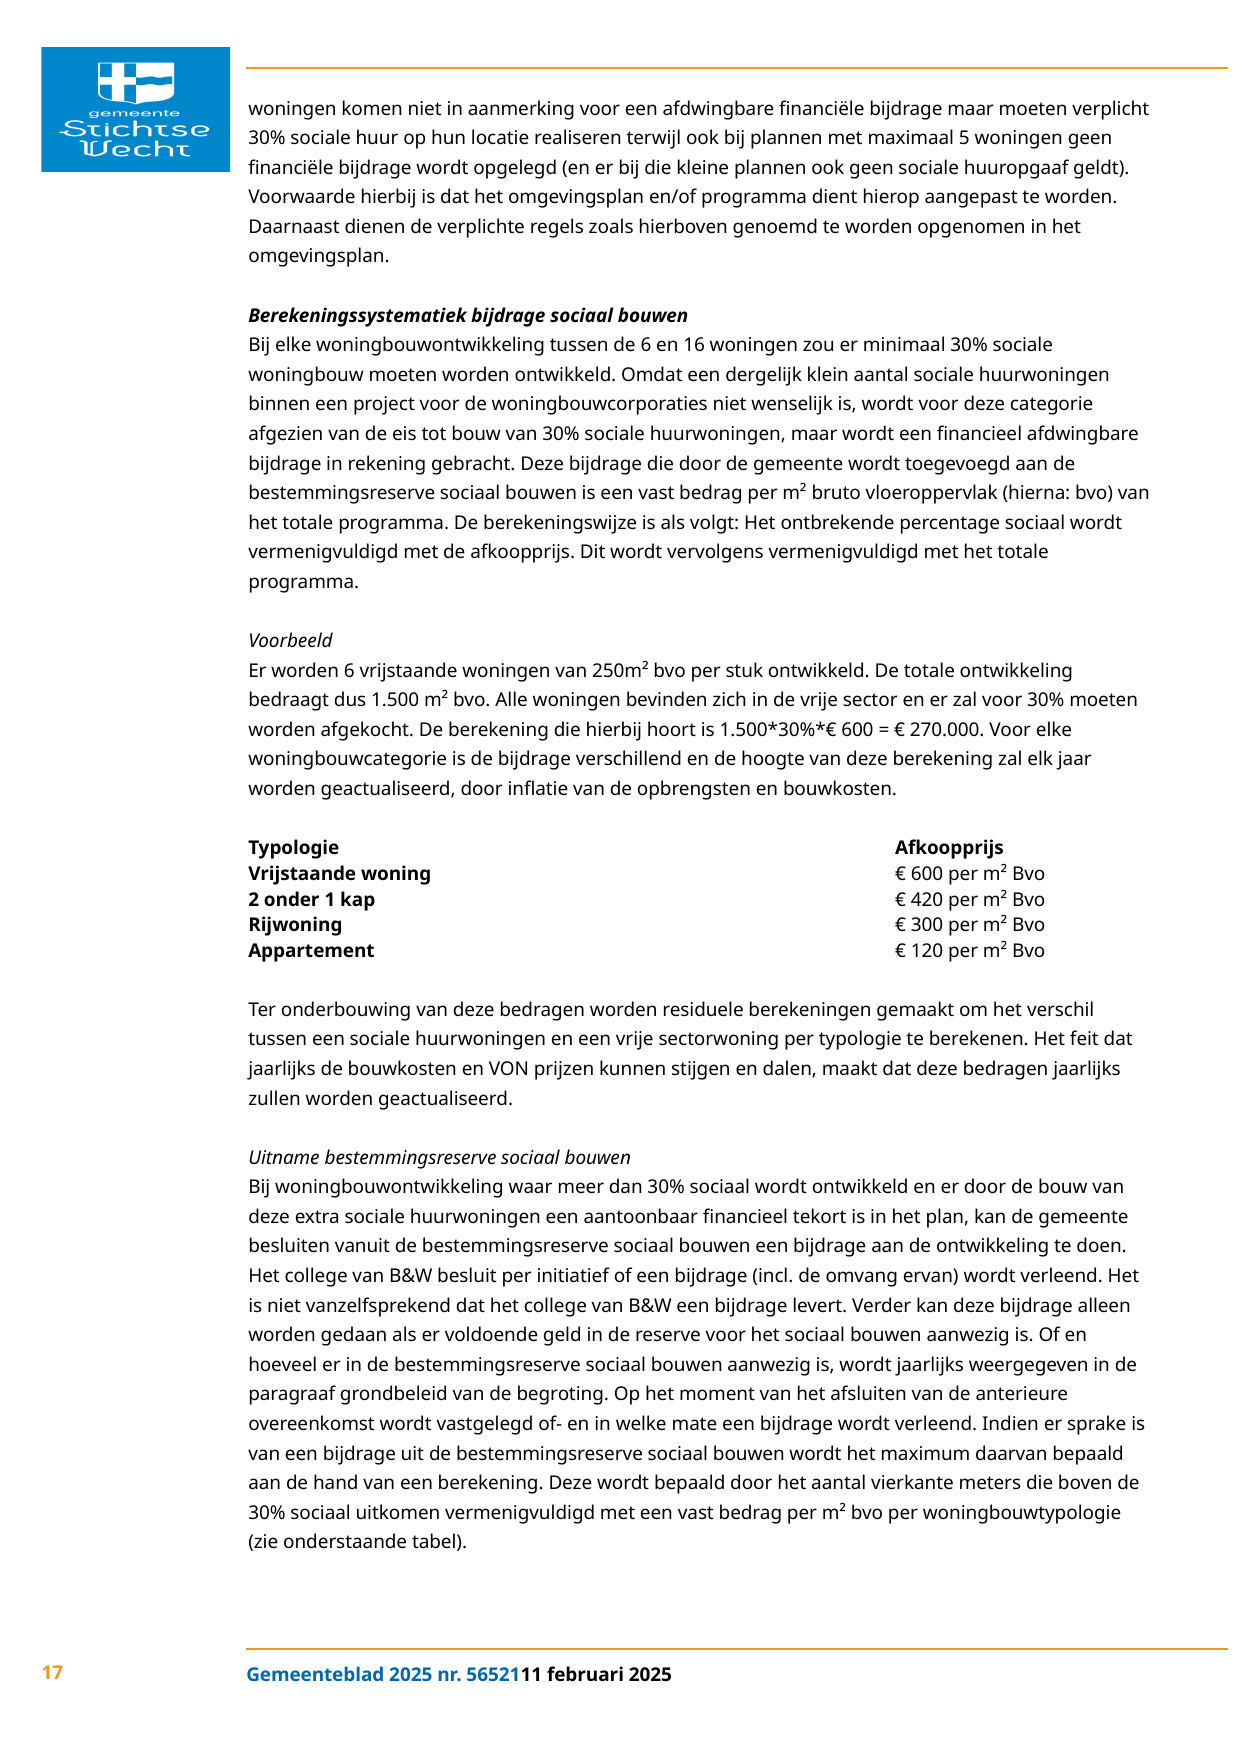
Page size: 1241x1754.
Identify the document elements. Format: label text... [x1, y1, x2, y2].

table_cell € 420 per m² Bvo [895, 886, 1152, 912]
text Voorwaarde hierbij is dat het omgevingsplan en/of programma dient hierop aangepast te worden. Daarnaast dienen de verplichte regels zoals hierboven genoemd te worden opgenomen in het omgevingsplan. [248, 183, 1152, 268]
table_cell 2 onder 1 kap [248, 886, 895, 912]
picture [99, 63, 135, 101]
text Berekeningssystematiek bijdrage sociaal bouwen [248, 302, 1152, 328]
text Uitname bestemmingsreserve sociaal bouwen [248, 1144, 1152, 1169]
table_cell € 300 per m² Bvo [895, 912, 1152, 937]
text Er worden 6 vrijstaande woningen van 250m² bvo per stuk ontwikkeld. De totale ontwikkeling bedraagt dus 1.500 m² bvo. Alle woningen bevinden zich in de vrije sector en er zal voor 30% moeten worden afgekocht. De berekening die hierbij hoort is 1.500*30%*€ 600 = € 270.000. Voor elke woningbouwcategorie is de bijdrage verschillend en de hoogte van deze berekening zal elk jaar worden geactualiseerd, door inflatie van de opbrengsten en bouwkosten. [248, 657, 1152, 801]
text Bij woningbouwontwikkeling waar meer dan 30% sociaal wordt ontwikkeld en er door de bouw van deze extra sociale huurwoningen een aantoonbaar financieel tekort is in het plan, kan de gemeente besluiten vanuit de bestemmingsreserve sociaal bouwen een bijdrage aan de ontwikkeling te doen. Het college van B&W besluit per initiatief of een bijdrage (incl. de omvang ervan) wordt verleend. Het is niet vanzelfsprekend dat het college van B&W een bijdrage levert. Verder kan deze bijdrage alleen worden gedaan als er voldoende geld in de reserve voor het sociaal bouwen aanwezig is. Of en hoeveel er in de bestemmingsreserve sociaal bouwen aanwezig is, wordt jaarlijks weergegeven in de paragraaf grondbeleid van de begroting. Op het moment van het afsluiten van de anterieure overeenkomst wordt vastgelegd of- en in welke mate een bijdrage wordt verleend. Indien er sprake is van een bijdrage uit de bestemmingsreserve sociaal bouwen wordt het maximum daarvan bepaald aan de hand van een berekening. Deze wordt bepaald door het aantal vierkante meters die boven de 30% sociaal uitkomen vermenigvuldigd met een vast bedrag per m² bvo per woningbouwtypologie (zie onderstaande tabel). [248, 1173, 1152, 1554]
table_header Afkoopprijs [895, 835, 1152, 860]
text Ter onderbouwing van deze bedragen worden residuele berekeningen gemaakt om het verschil tussen een sociale huurwoningen en een vrije sectorwoning per typologie te berekenen. Het feit dat jaarlijks de bouwkosten en VON prijzen kunnen stijgen en dalen, maakt dat deze bedragen jaarlijks zullen worden geactualiseerd. [248, 996, 1152, 1110]
text Bij elke woningbouwontwikkeling tussen de 6 en 16 woningen zou er minimaal 30% sociale woningbouw moeten worden ontwikkeld. Omdat een dergelijk klein aantal sociale huurwoningen binnen een project voor de woningbouwcorporaties niet wenselijk is, wordt voor deze categorie afgezien van de eis tot bouw van 30% sociale huurwoningen, maar wordt een financieel afdwingbare bijdrage in rekening gebracht. Deze bijdrage die door de gemeente wordt toegevoegd aan de bestemmingsreserve sociaal bouwen is een vast bedrag per m² bruto vloeroppervlak (hierna: bvo) van het totale programma. De berekeningswijze is als volgt: Het ontbrekende percentage sociaal wordt vermenigvuldigd met de afkoopprijs. Dit wordt vervolgens vermenigvuldigd met het totale programma. [248, 331, 1152, 594]
table_cell Rijwoning [248, 912, 895, 937]
text woningen komen niet in aanmerking voor een afdwingbare financiële bijdrage maar moeten verplicht 30% sociale huur op hun locatie realiseren terwijl ook bij plannen met maximaal 5 woningen geen financiële bijdrage wordt opgelegd (en er bij die kleine plannen ook geen sociale huuropgaaf geldt). [248, 95, 1152, 180]
table_cell Vrijstaande woning [248, 860, 895, 886]
picture [137, 63, 174, 103]
table_cell Appartement [248, 938, 895, 963]
table_cell € 600 per m² Bvo [895, 860, 1152, 886]
text Voorbeeld [248, 627, 1152, 653]
table_cell € 120 per m² Bvo [895, 938, 1152, 963]
table_header Typologie [248, 835, 895, 860]
